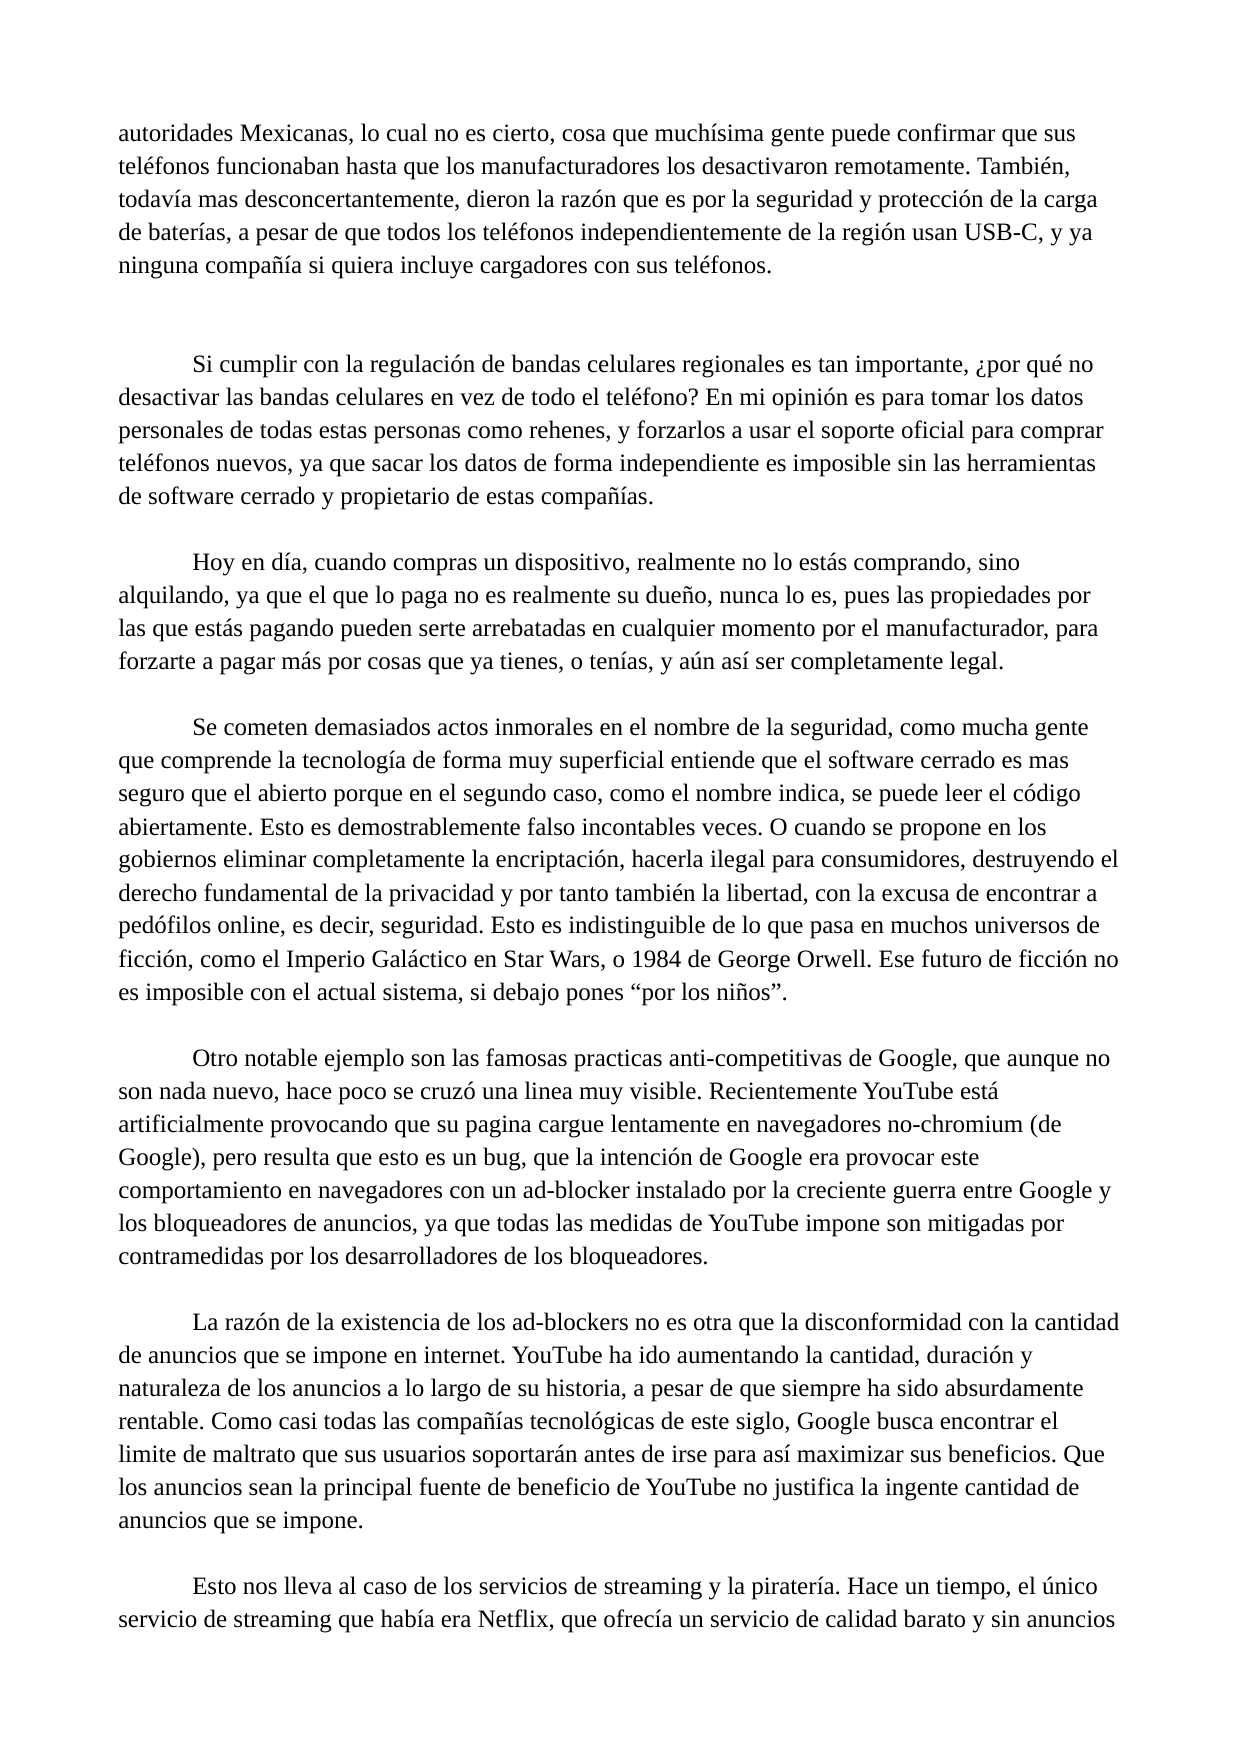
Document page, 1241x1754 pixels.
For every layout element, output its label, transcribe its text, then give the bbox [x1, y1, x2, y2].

text Si cumplir con la regulación de bandas celulares regionales es tan importante, ¿por qué no desactivar las bandas celulares en vez de todo el teléfono? En mi opinión es para tomar los datos personales de todas estas personas como rehenes, y forzarlos a usar el soporte oficial para comprar teléfonos nuevos, ya que sacar los datos de forma independiente es imposible sin las herramientas de software cerrado y propietario de estas compañías. [118, 349, 1122, 510]
text La razón de la existencia de los ad-blockers no es otra que la disconformidad con la cantidad de anuncios que se impone en internet. YouTube ha ido aumentando la cantidad, duración y naturaleza de los anuncios a lo largo de su historia, a pesar de que siempre ha sido absurdamente rentable. Como casi todas las compañías tecnológicas de este siglo, Google busca encontrar el limite de maltrato que sus usuarios soportarán antes de irse para así maximizar sus beneficios. Que los anuncios sean la principal fuente de beneficio de YouTube no justifica la ingente cantidad de anuncios que se impone. [118, 1307, 1122, 1534]
text autoridades Mexicanas, lo cual no es cierto, cosa que muchísima gente puede confirmar que sus teléfonos funcionaban hasta que los manufacturadores los desactivaron remotamente. También, todavía mas desconcertantemente, dieron la razón que es por la seguridad y protección de la carga de baterías, a pesar de que todos los teléfonos independientemente de la región usan USB-C, y ya ninguna compañía si quiera incluye cargadores con sus teléfonos. [118, 118, 1122, 279]
text Esto nos lleva al caso de los servicios de streaming y la piratería. Hace un tiempo, el único servicio de streaming que había era Netflix, que ofrecía un servicio de calidad barato y sin anuncios [118, 1571, 1122, 1633]
text Otro notable ejemplo son las famosas practicas anti-competitivas de Google, que aunque no son nada nuevo, hace poco se cruzó una linea muy visible. Recientemente YouTube está artificialmente provocando que su pagina cargue lentamente en navegadores no-chromium (de Google), pero resulta que esto es un bug, que la intención de Google era provocar este comportamiento en navegadores con un ad-blocker instalado por la creciente guerra entre Google y los bloqueadores de anuncios, ya que todas las medidas de YouTube impone son mitigadas por contramedidas por los desarrolladores de los bloqueadores. [118, 1043, 1122, 1269]
text Se cometen demasiados actos inmorales en el nombre de la seguridad, como mucha gente que comprende la tecnología de forma muy superficial entiende que el software cerrado es mas seguro que el abierto porque en el segundo caso, como el nombre indica, se puede leer el código abiertamente. Esto es demostrablemente falso incontables veces. O cuando se propone en los gobiernos eliminar completamente la encriptación, hacerla ilegal para consumidores, destruyendo el derecho fundamental de la privacidad y por tanto también la libertad, con la excusa de encontrar a pedófilos online, es decir, seguridad. Esto es indistinguible de lo que pasa en muchos universos de ficción, como el Imperio Galáctico en Star Wars, o 1984 de George Orwell. Ese futuro de ficción no es imposible con el actual sistema, si debajo pones “por los niños”. [118, 712, 1122, 1005]
text Hoy en día, cuando compras un dispositivo, realmente no lo estás comprando, sino alquilando, ya que el que lo paga no es realmente su dueño, nunca lo es, pues las propiedades por las que estás pagando pueden serte arrebatadas en cualquier momento por el manufacturador, para forzarte a pagar más por cosas que ya tienes, o tenías, y aún así ser completamente legal. [118, 547, 1122, 675]
